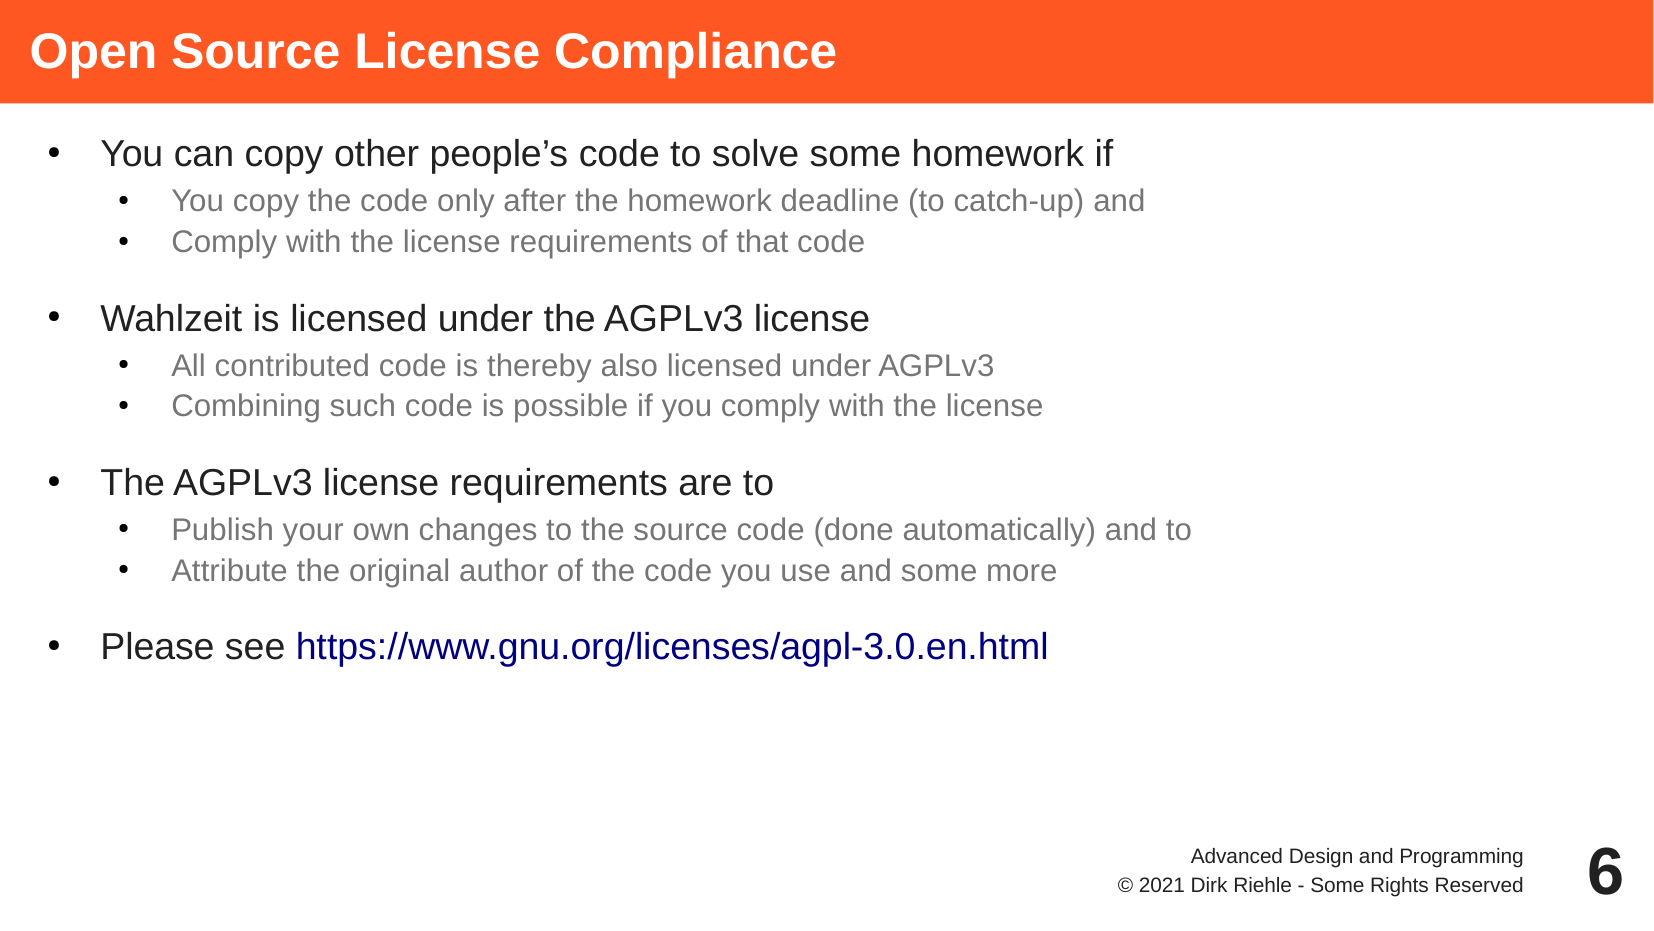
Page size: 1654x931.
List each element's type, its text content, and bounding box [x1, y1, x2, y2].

title Open Source License Compliance [0, 0, 1654, 104]
list You can copy other people’s code to solve some homework if You copy the code only after the homework deadline (to catch-up) and Comply with the license requirements of that code Wahlzeit is licensed under the AGPLv3 license All contributed code is thereby also licensed under AGPLv3 Combining such code is possible if you comply with the license The AGPLv3 license requirements are to Publish your own changes to the source code (done automatically) and to Attribute the original author of the code you use and some more Please see https://www.gnu.org/licenses/agpl-3.0.en.html [29, 132, 1625, 813]
